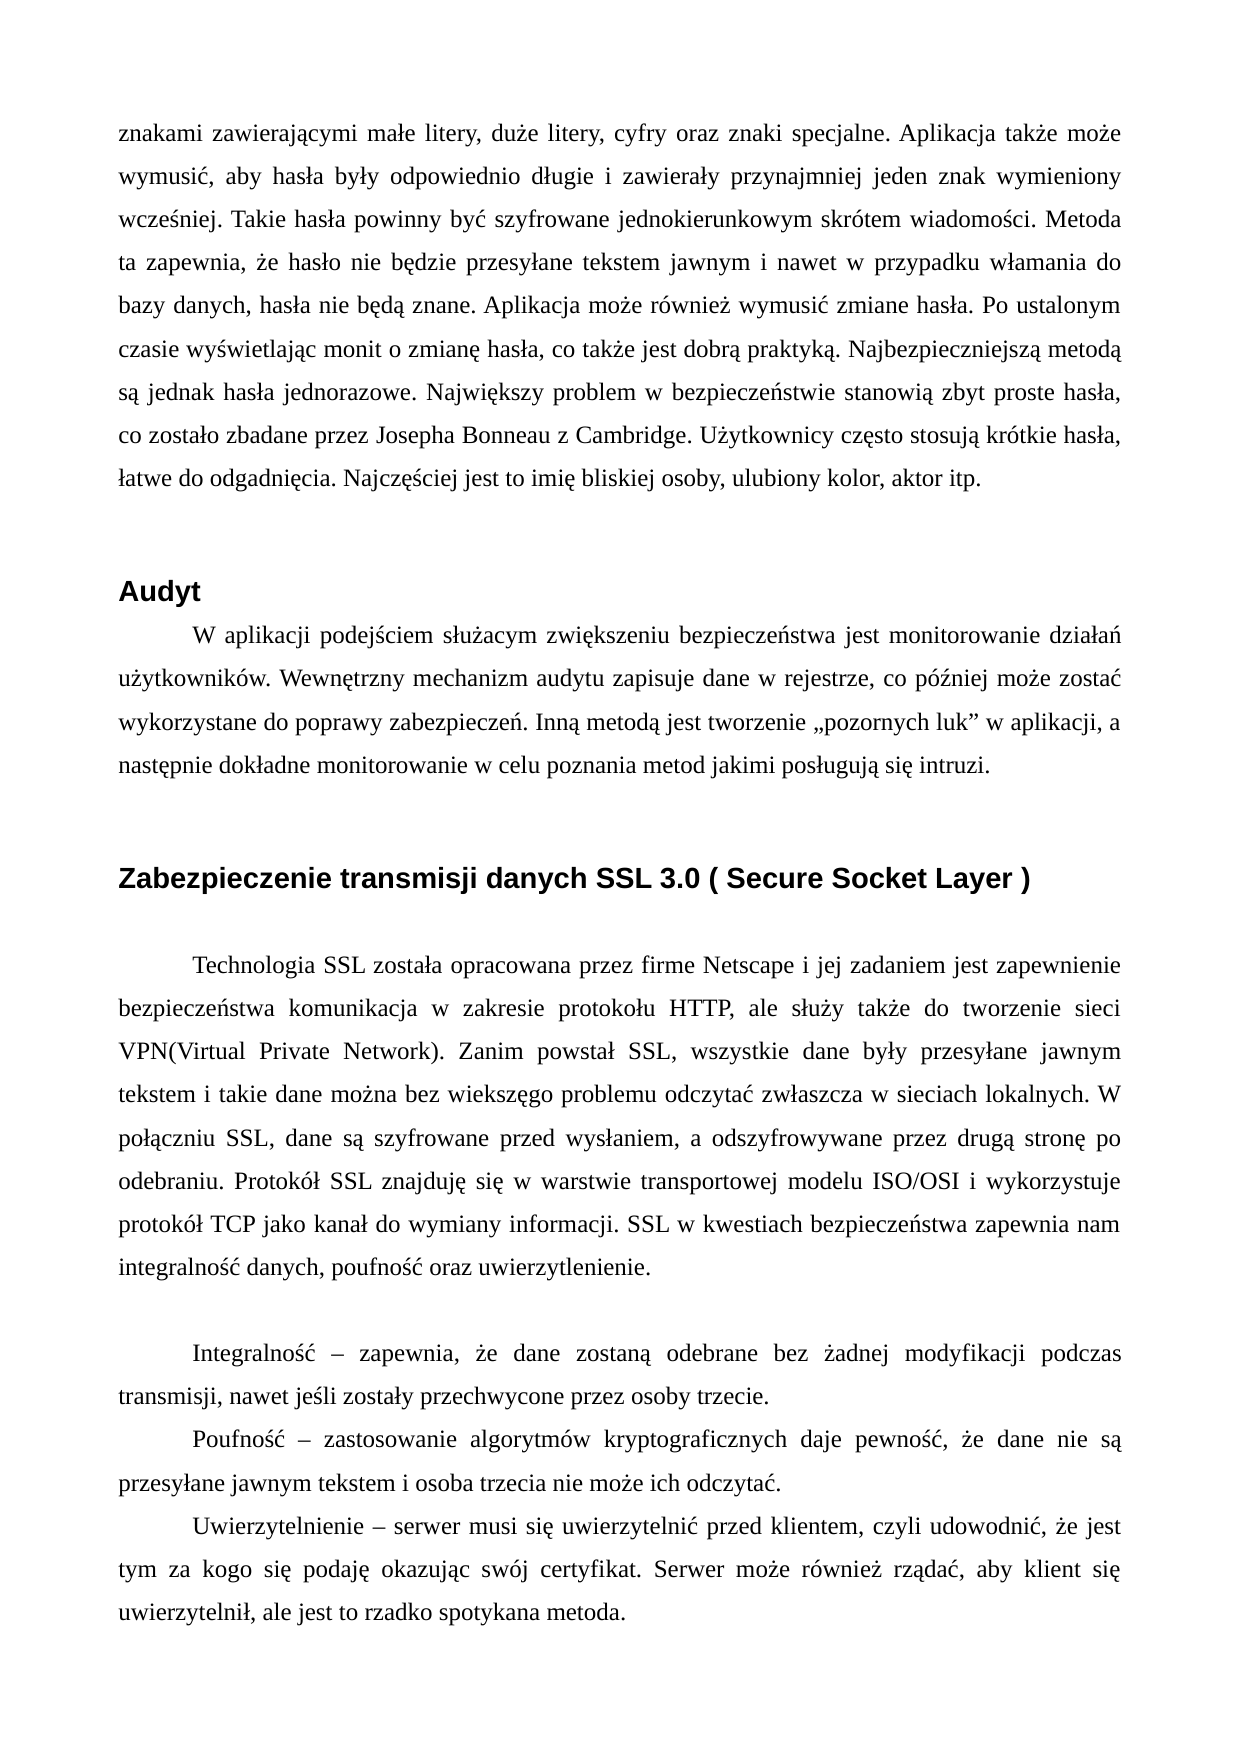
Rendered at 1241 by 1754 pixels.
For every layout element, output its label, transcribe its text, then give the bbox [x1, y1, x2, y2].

text Technologia SSL została opracowana przez firme Netscape i jej zadaniem jest zapewnienie bezpieczeństwa komunikacja w zakresie protokołu HTTP, ale służy także do tworzenie sieci VPN(Virtual Private Network). Zanim powstał SSL, wszystkie dane były przesyłane jawnym tekstem i takie dane można bez wiekszęgo problemu odczytać zwłaszcza w sieciach lokalnych. W połączniu SSL, dane są szyfrowane przed wysłaniem, a odszyfrowywane przez drugą stronę po odebraniu. Protokół SSL znajduję się w warstwie transportowej modelu ISO/OSI i wykorzystuje protokół TCP jako kanał do wymiany informacji. SSL w kwestiach bezpieczeństwa zapewnia nam integralność danych, poufność oraz uwierzytlenienie. [118, 950, 1122, 1281]
text W aplikacji podejściem służacym zwiększeniu bezpieczeństwa jest monitorowanie działań użytkowników. Wewnętrzny mechanizm audytu zapisuje dane w rejestrze, co później może zostać wykorzystane do poprawy zabezpieczeń. Inną metodą jest tworzenie „pozornych luk” w aplikacji, a następnie dokładne monitorowanie w celu poznania metod jakimi posługują się intruzi. [118, 620, 1122, 778]
subtitle Zabezpieczenie transmisji danych SSL 3.0 ( Secure Socket Layer ) [118, 861, 1122, 894]
subtitle Audyt [118, 574, 1122, 608]
text Poufność – zastosowanie algorytmów kryptograficznych daje pewność, że dane nie są przesyłane jawnym tekstem i osoba trzecia nie może ich odczytać. [118, 1424, 1122, 1496]
text znakami zawierającymi małe litery, duże litery, cyfry oraz znaki specjalne. Aplikacja także może wymusić, aby hasła były odpowiednio długie i zawierały przynajmniej jeden znak wymieniony wcześniej. Takie hasła powinny być szyfrowane jednokierunkowym skrótem wiadomości. Metoda ta zapewnia, że hasło nie będzie przesyłane tekstem jawnym i nawet w przypadku włamania do bazy danych, hasła nie będą znane. Aplikacja może również wymusić zmiane hasła. Po ustalonym czasie wyświetlając monit o zmianę hasła, co także jest dobrą praktyką. Najbezpieczniejszą metodą są jednak hasła jednorazowe. Największy problem w bezpieczeństwie stanowią zbyt proste hasła, co zostało zbadane przez Josepha Bonneau z Cambridge. Użytkownicy często stosują krótkie hasła, łatwe do odgadnięcia. Najczęściej jest to imię bliskiej osoby, ulubiony kolor, aktor itp. [118, 118, 1122, 492]
text Uwierzytelnienie – serwer musi się uwierzytelnić przed klientem, czyli udowodnić, że jest tym za kogo się podaję okazując swój certyfikat. Serwer może również rządać, aby klient się uwierzytelnił, ale jest to rzadko spotykana metoda. [118, 1511, 1122, 1626]
text Integralność – zapewnia, że dane zostaną odebrane bez żadnej modyfikacji podczas transmisji, nawet jeśli zostały przechwycone przez osoby trzecie. [118, 1338, 1122, 1410]
